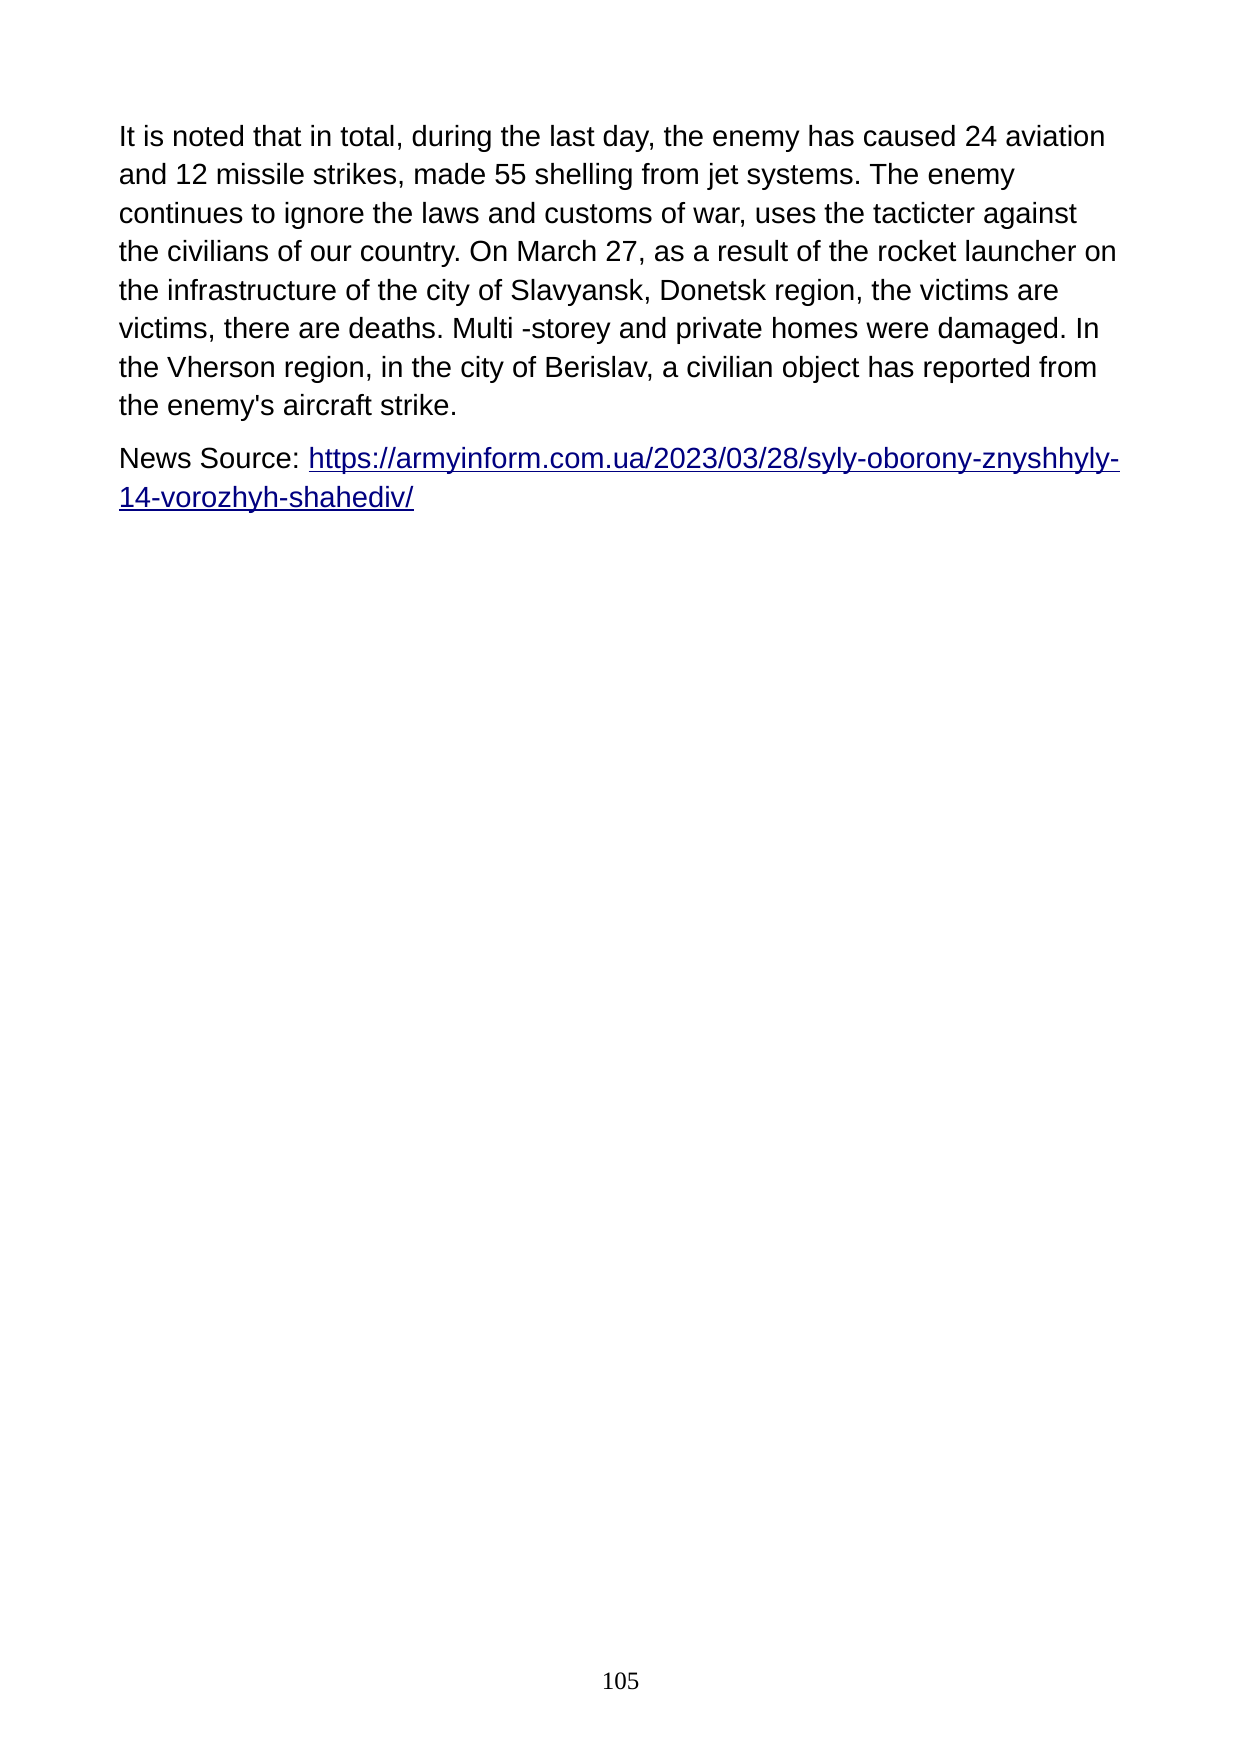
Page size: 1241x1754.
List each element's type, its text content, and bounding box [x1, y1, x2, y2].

text News Source: https://armyinform.com.ua/2023/03/28/syly-oborony-znyshhyly-14-vorozhyh-shahediv/ [118, 441, 1122, 513]
text It is noted that in total, during the last day, the enemy has caused 24 aviation and 12 missile strikes, made 55 shelling from jet systems. The enemy continues to ignore the laws and customs of war, uses the tacticter against the civilians of our country. On March 27, as a result of the rocket launcher on the infrastructure of the city of Slavyansk, Donetsk region, the victims are victims, there are deaths. Multi -storey and private homes were damaged. In the Vherson region, in the city of Berislav, a civilian object has reported from the enemy's aircraft strike. [118, 118, 1122, 422]
